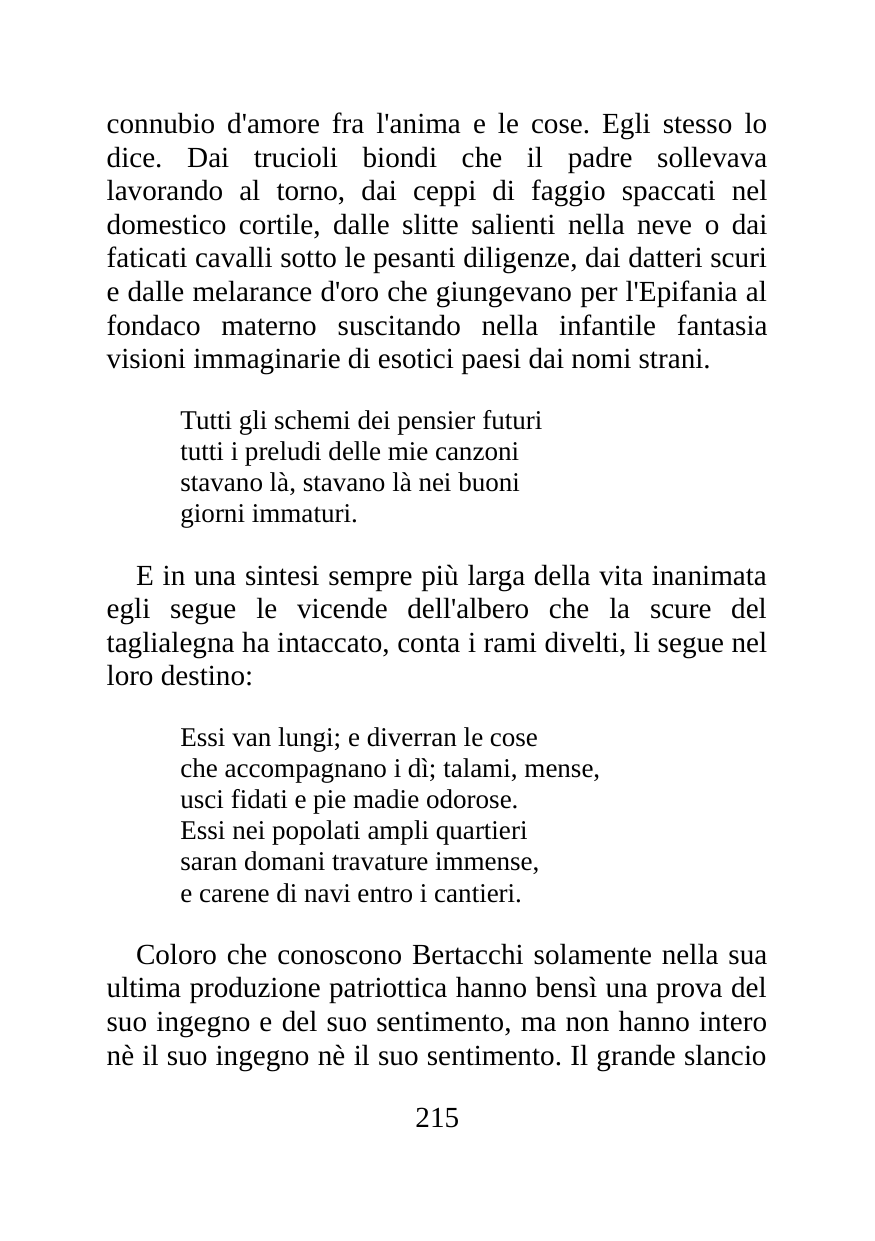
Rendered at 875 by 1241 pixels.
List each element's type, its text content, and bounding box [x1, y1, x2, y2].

text Essi nei popolati ampli quartieri [106, 814, 768, 846]
text Tutti gli schemi dei pensier futuri [106, 404, 768, 435]
text giorni immaturi. [106, 497, 768, 528]
text che accompagnano i dì; talami, mense, [106, 752, 768, 783]
text saran domani travature immense, [106, 846, 768, 877]
text E in una sintesi sempre più larga della vita inanimata egli segue le vicende dell'albero che la scure del taglialegna ha intaccato, conta i rami divelti, li segue nel loro destino: [106, 558, 768, 692]
text Essi van lungi; e diverran le cose [106, 721, 768, 752]
text e carene di navi entro i cantieri. [106, 877, 768, 908]
text tutti i preludi delle mie canzoni [106, 435, 768, 466]
text Coloro che conoscono Bertacchi solamente nella sua ultima produzione patriottica hanno bensì una prova del suo ingegno e del suo sentimento, ma non hanno intero nè il suo ingegno nè il suo sentimento. Il grande slancio [106, 937, 768, 1071]
text usci fidati e pie madie odorose. [106, 783, 768, 814]
text connubio d'amore fra l'anima e le cose. Egli stesso lo dice. Dai trucioli biondi che il padre sollevava lavorando al torno, dai ceppi di faggio spaccati nel domestico cortile, dalle slitte salienti nella neve o dai faticati cavalli sotto le pesanti diligenze, dai datteri scuri e dalle melarance d'oro che giungevano per l'Epifania al fondaco materno suscitando nella infantile fantasia visioni immaginarie di esotici paesi dai nomi strani. [106, 106, 768, 375]
text stavano là, stavano là nei buoni [106, 466, 768, 497]
